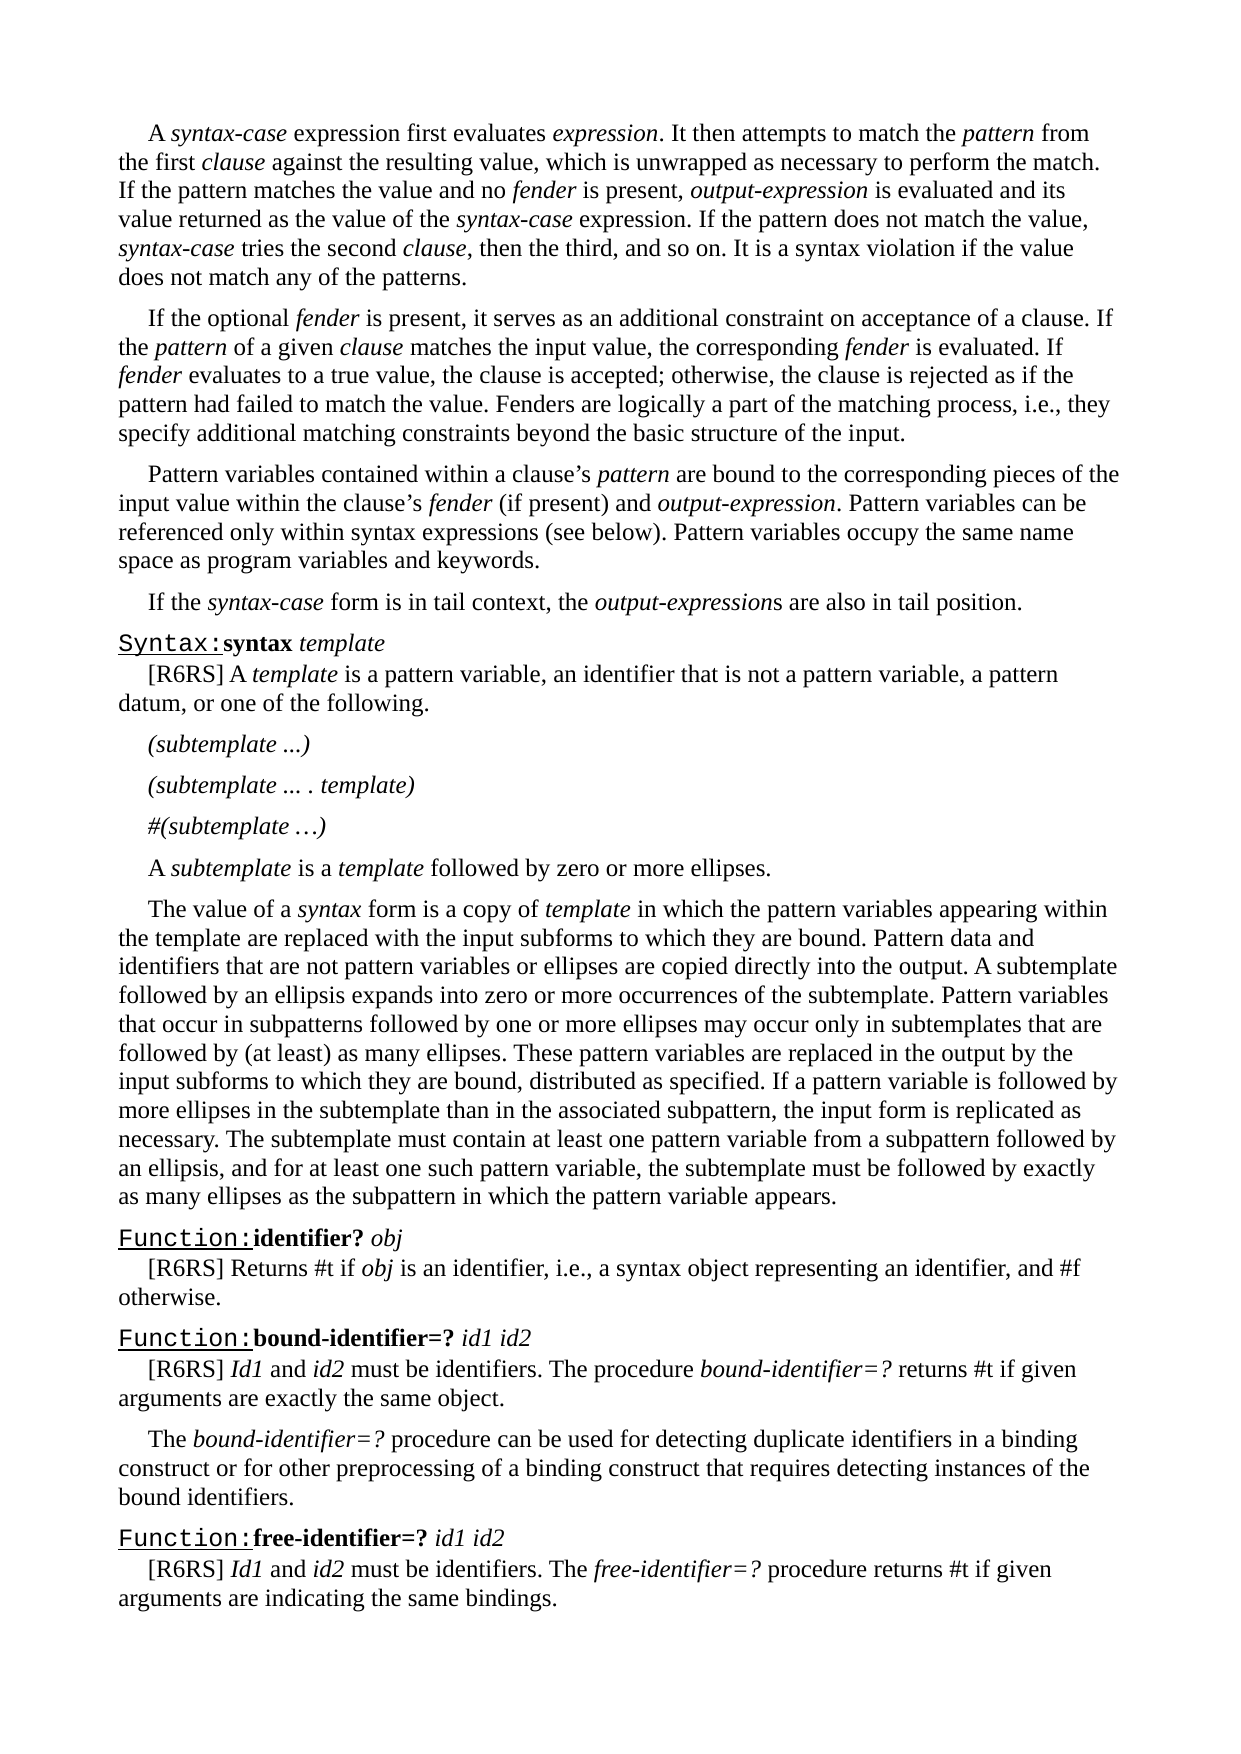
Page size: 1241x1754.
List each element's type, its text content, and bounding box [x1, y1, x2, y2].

text A subtemplate is a template followed by zero or more ellipses. [118, 853, 1122, 881]
text (subtemplate ...) [118, 729, 1122, 758]
text Function:bound-identifier=? id1 id2 [118, 1323, 1122, 1354]
text [R6RS] Id1 and id2 must be identifiers. The procedure bound-identifier=? returns #t if given arguments are exactly the same object. [118, 1354, 1122, 1412]
text Syntax:syntax template [118, 628, 1122, 659]
text Function:free-identifier=? id1 id2 [118, 1523, 1122, 1554]
text Pattern variables contained within a clause’s pattern are bound to the corresponding pieces of the input value within the clause’s fender (if present) and output-expression. Pattern variables can be referenced only within syntax expressions (see below). Pattern variables occupy the same name space as program variables and keywords. [118, 459, 1122, 574]
text The bound-identifier=? procedure can be used for detecting duplicate identifiers in a binding construct or for other preprocessing of a binding construct that requires detecting instances of the bound identifiers. [118, 1424, 1122, 1511]
text If the syntax-case form is in tail context, the output-expressions are also in tail position. [118, 587, 1122, 616]
text (subtemplate ... . template) [118, 770, 1122, 799]
text #(subtemplate …) [118, 811, 1122, 840]
text A syntax-case expression first evaluates expression. It then attempts to match the pattern from the first clause against the resulting value, which is unwrapped as necessary to perform the match. If the pattern matches the value and no fender is present, output-expression is evaluated and its value returned as the value of the syntax-case expression. If the pattern does not match the value, syntax-case tries the second clause, then the third, and so on. It is a syntax violation if the value does not match any of the patterns. [118, 118, 1122, 291]
text [R6RS] A template is a pattern variable, an identifier that is not a pattern variable, a pattern datum, or one of the following. [118, 659, 1122, 716]
text [R6RS] Returns #t if obj is an identifier, i.e., a syntax object representing an identifier, and #f otherwise. [118, 1253, 1122, 1311]
text Function:identifier? obj [118, 1223, 1122, 1253]
text If the optional fender is present, it serves as an additional constraint on acceptance of a clause. If the pattern of a given clause matches the input value, the corresponding fender is evaluated. If fender evaluates to a true value, the clause is accepted; otherwise, the clause is rejected as if the pattern had failed to match the value. Fenders are logically a part of the matching process, i.e., they specify additional matching constraints beyond the basic structure of the input. [118, 303, 1122, 447]
text The value of a syntax form is a copy of template in which the pattern variables appearing within the template are replaced with the input subforms to which they are bound. Pattern data and identifiers that are not pattern variables or ellipses are copied directly into the output. A subtemplate followed by an ellipsis expands into zero or more occurrences of the subtemplate. Pattern variables that occur in subpatterns followed by one or more ellipses may occur only in subtemplates that are followed by (at least) as many ellipses. These pattern variables are replaced in the output by the input subforms to which they are bound, distributed as specified. If a pattern variable is followed by more ellipses in the subtemplate than in the associated subpattern, the input form is replicated as necessary. The subtemplate must contain at least one pattern variable from a subpattern followed by an ellipsis, and for at least one such pattern variable, the subtemplate must be followed by exactly as many ellipses as the subpattern in which the pattern variable appears. [118, 894, 1122, 1210]
text [R6RS] Id1 and id2 must be identifiers. The free-identifier=? procedure returns #t if given arguments are indicating the same bindings. [118, 1554, 1122, 1611]
